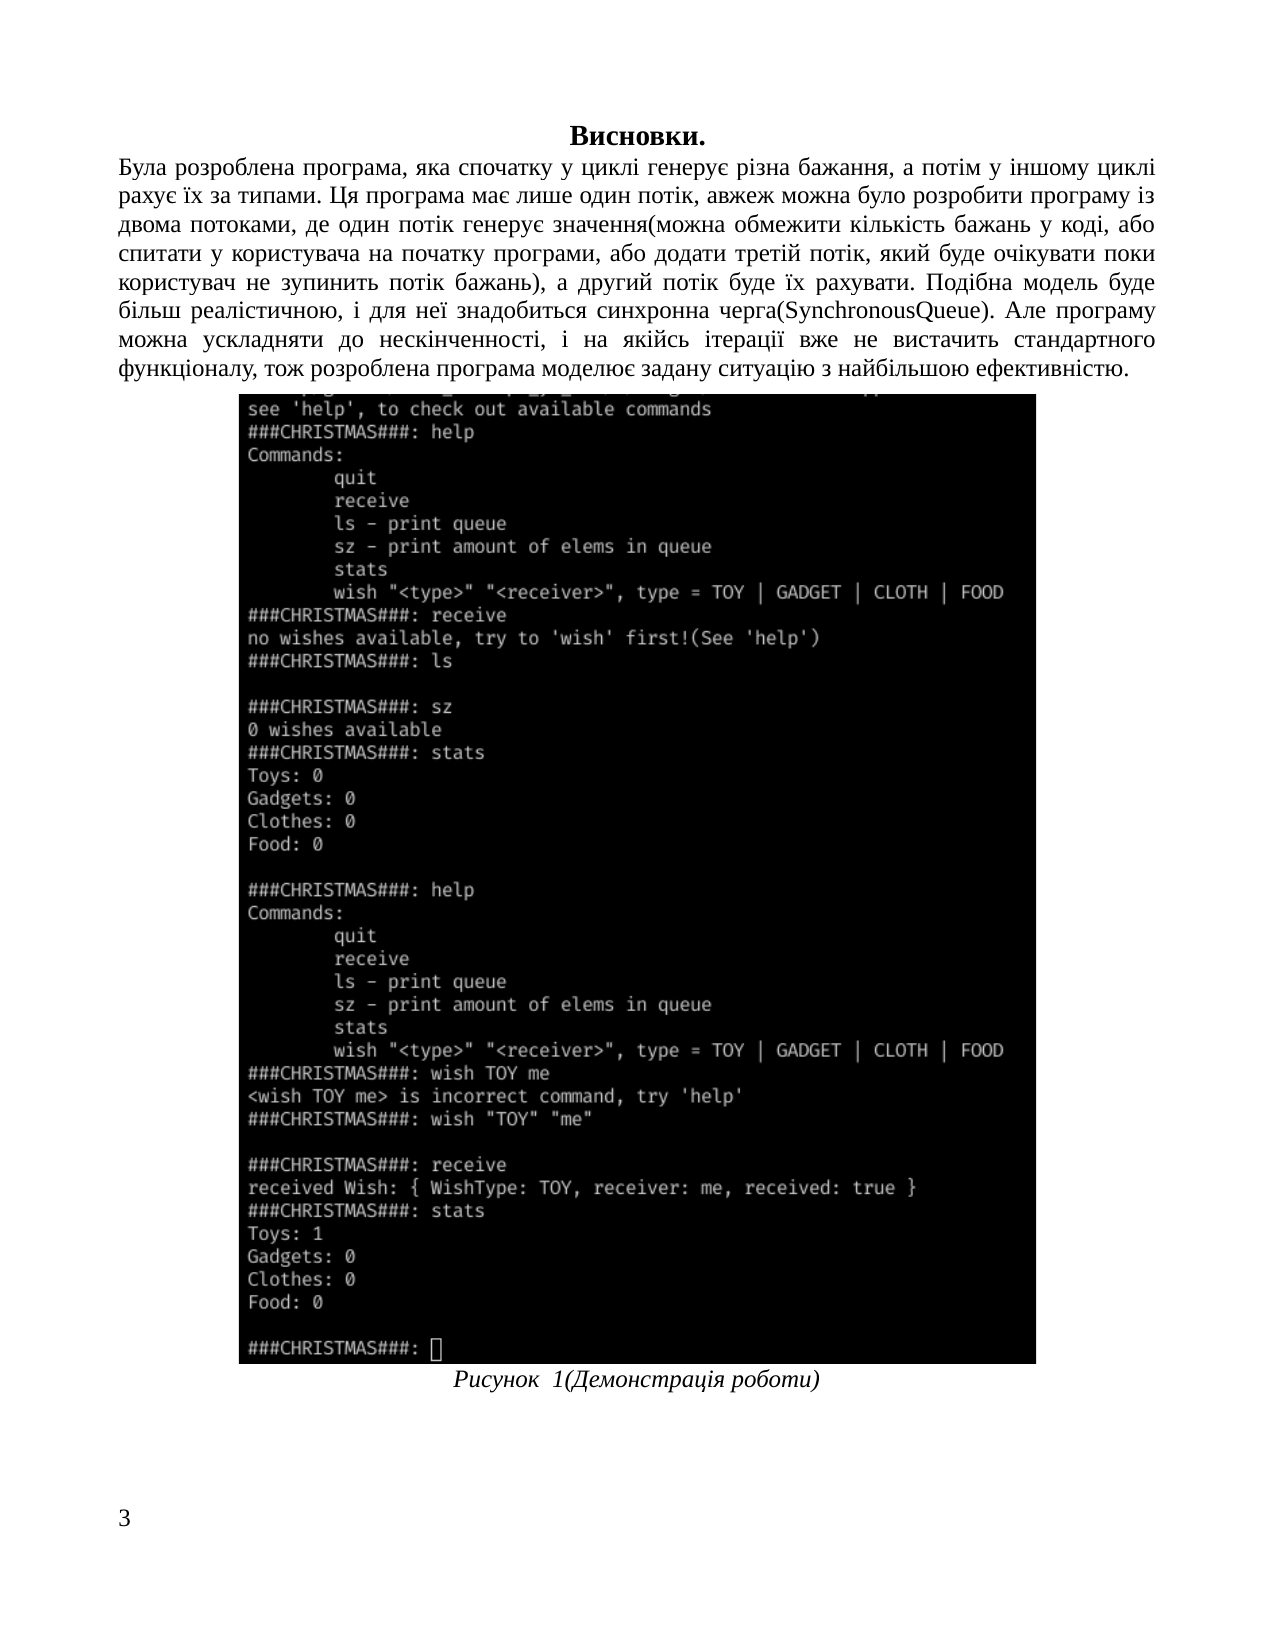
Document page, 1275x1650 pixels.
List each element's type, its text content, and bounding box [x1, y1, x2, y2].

text Була розроблена програма, яка спочатку у циклі генерує різна бажання, а потім у іншому циклі рахує їх за типами. Ця програма має лише один потік, авжеж можна було розробити програму із двома потоками, де один потік генерує значення(можна обмежити кількість бажань у коді, або спитати у користувача на початку програми, або додати третій потік, який буде очікувати поки користувач не зупинить потік бажань), а другий потік буде їх рахувати. Подібна модель буде більш реалістичною, і для неї знадобиться синхронна черга(SynchronousQueue). Але програму можна ускладняти до нескінченності, і на якійсь ітерації вже не вистачить стандартного функціоналу, тож розроблена програма моделює задану ситуацію з найбільшою ефективністю. [118, 152, 1157, 382]
text Рисунок 1(Демонстрація роботи) [239, 1364, 1036, 1392]
text Висновки. [118, 118, 1157, 152]
picture [238, 394, 1037, 1364]
